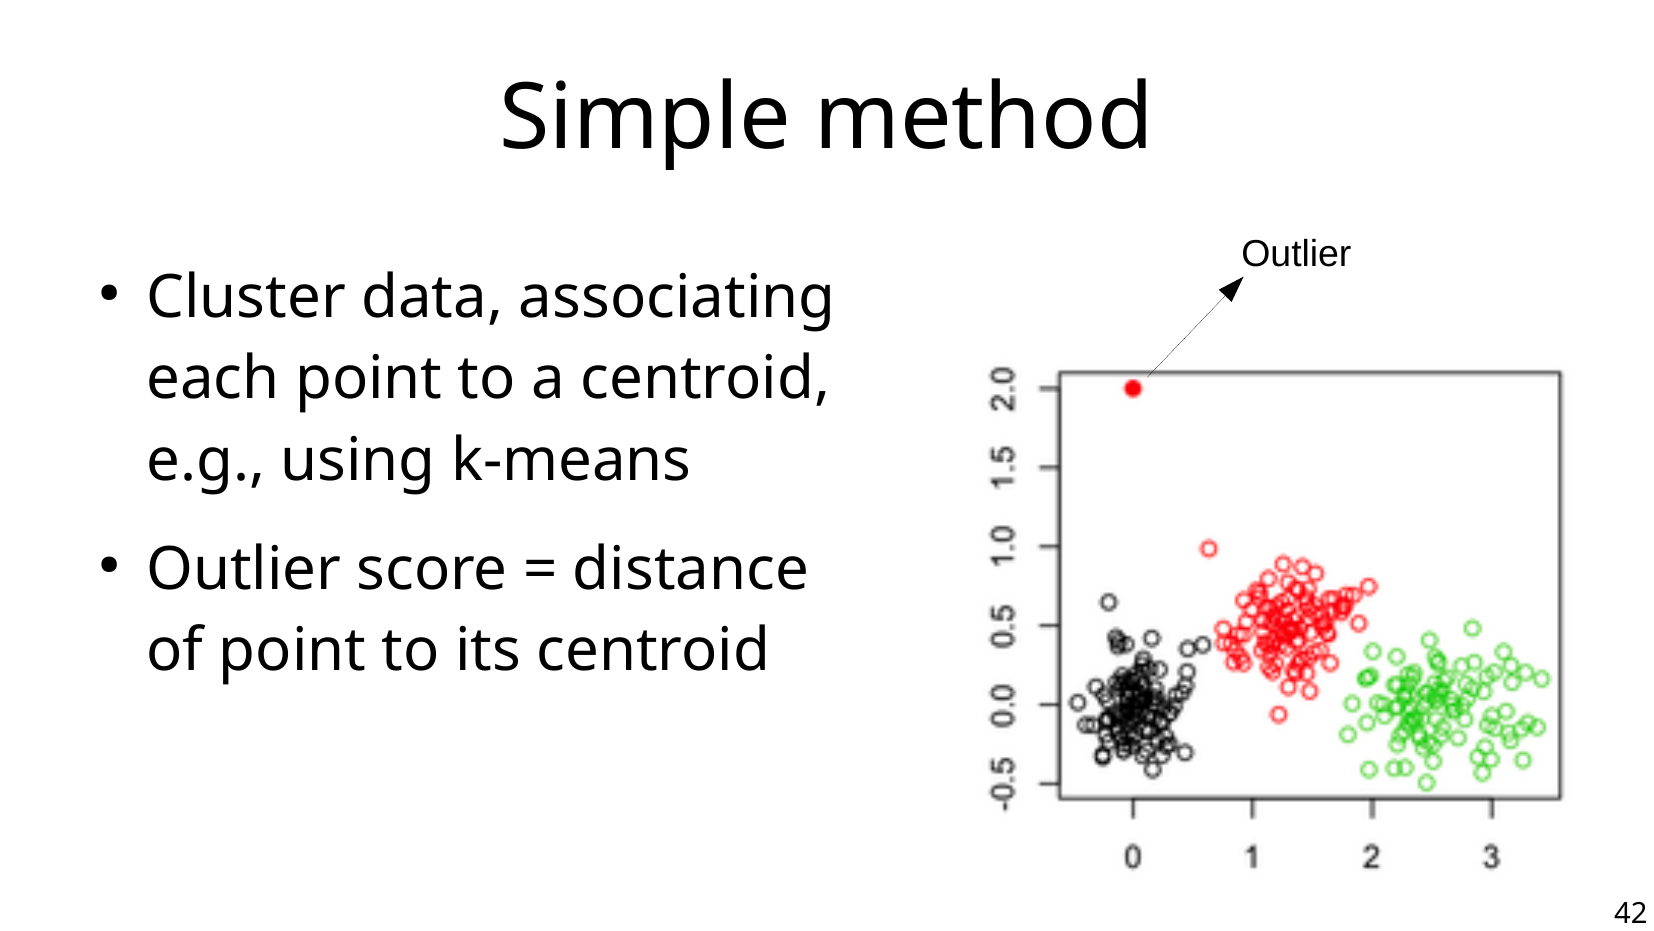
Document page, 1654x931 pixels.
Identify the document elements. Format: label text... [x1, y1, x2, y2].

picture [963, 340, 1578, 882]
title Simple method [82, 1, 1571, 226]
list Cluster data, associating each point to a centroid, e.g., using k-means Outlier score = distance of point to its centroid [82, 253, 869, 793]
text_box Outlier [1226, 225, 1392, 283]
